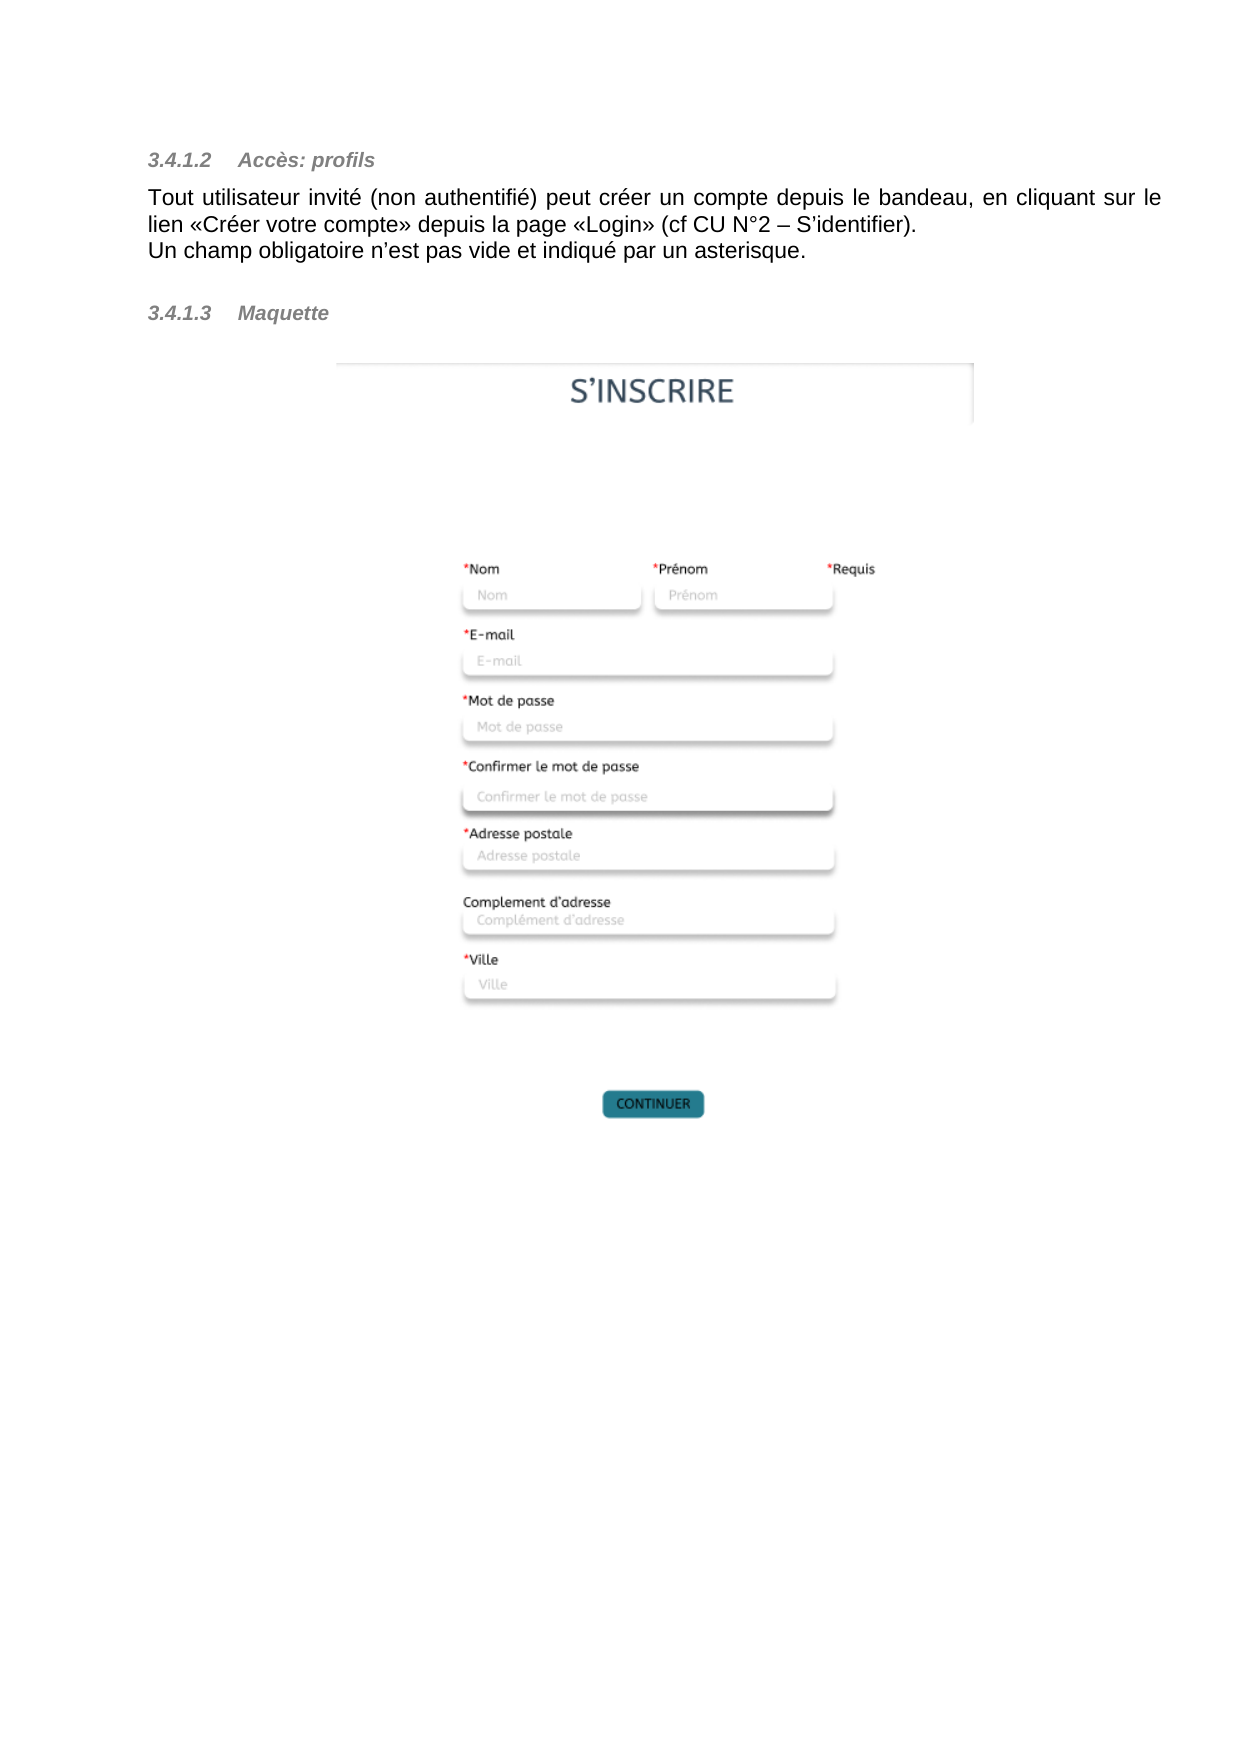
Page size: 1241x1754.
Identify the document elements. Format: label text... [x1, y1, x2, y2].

picture [336, 363, 974, 1145]
text Un champ obligatoire n’est pas vide et indiqué par un asterisque. [148, 237, 1162, 263]
text Tout utilisateur invité (non authentifié) peut créer un compte depuis le bandeau, en cliquant sur le lien «Créer votre compte» depuis la page «Login» (cf CU N°2 – S’identifier). [148, 184, 1162, 237]
subtitle Maquette [148, 301, 1162, 325]
subtitle Accès: profils [148, 148, 1162, 172]
